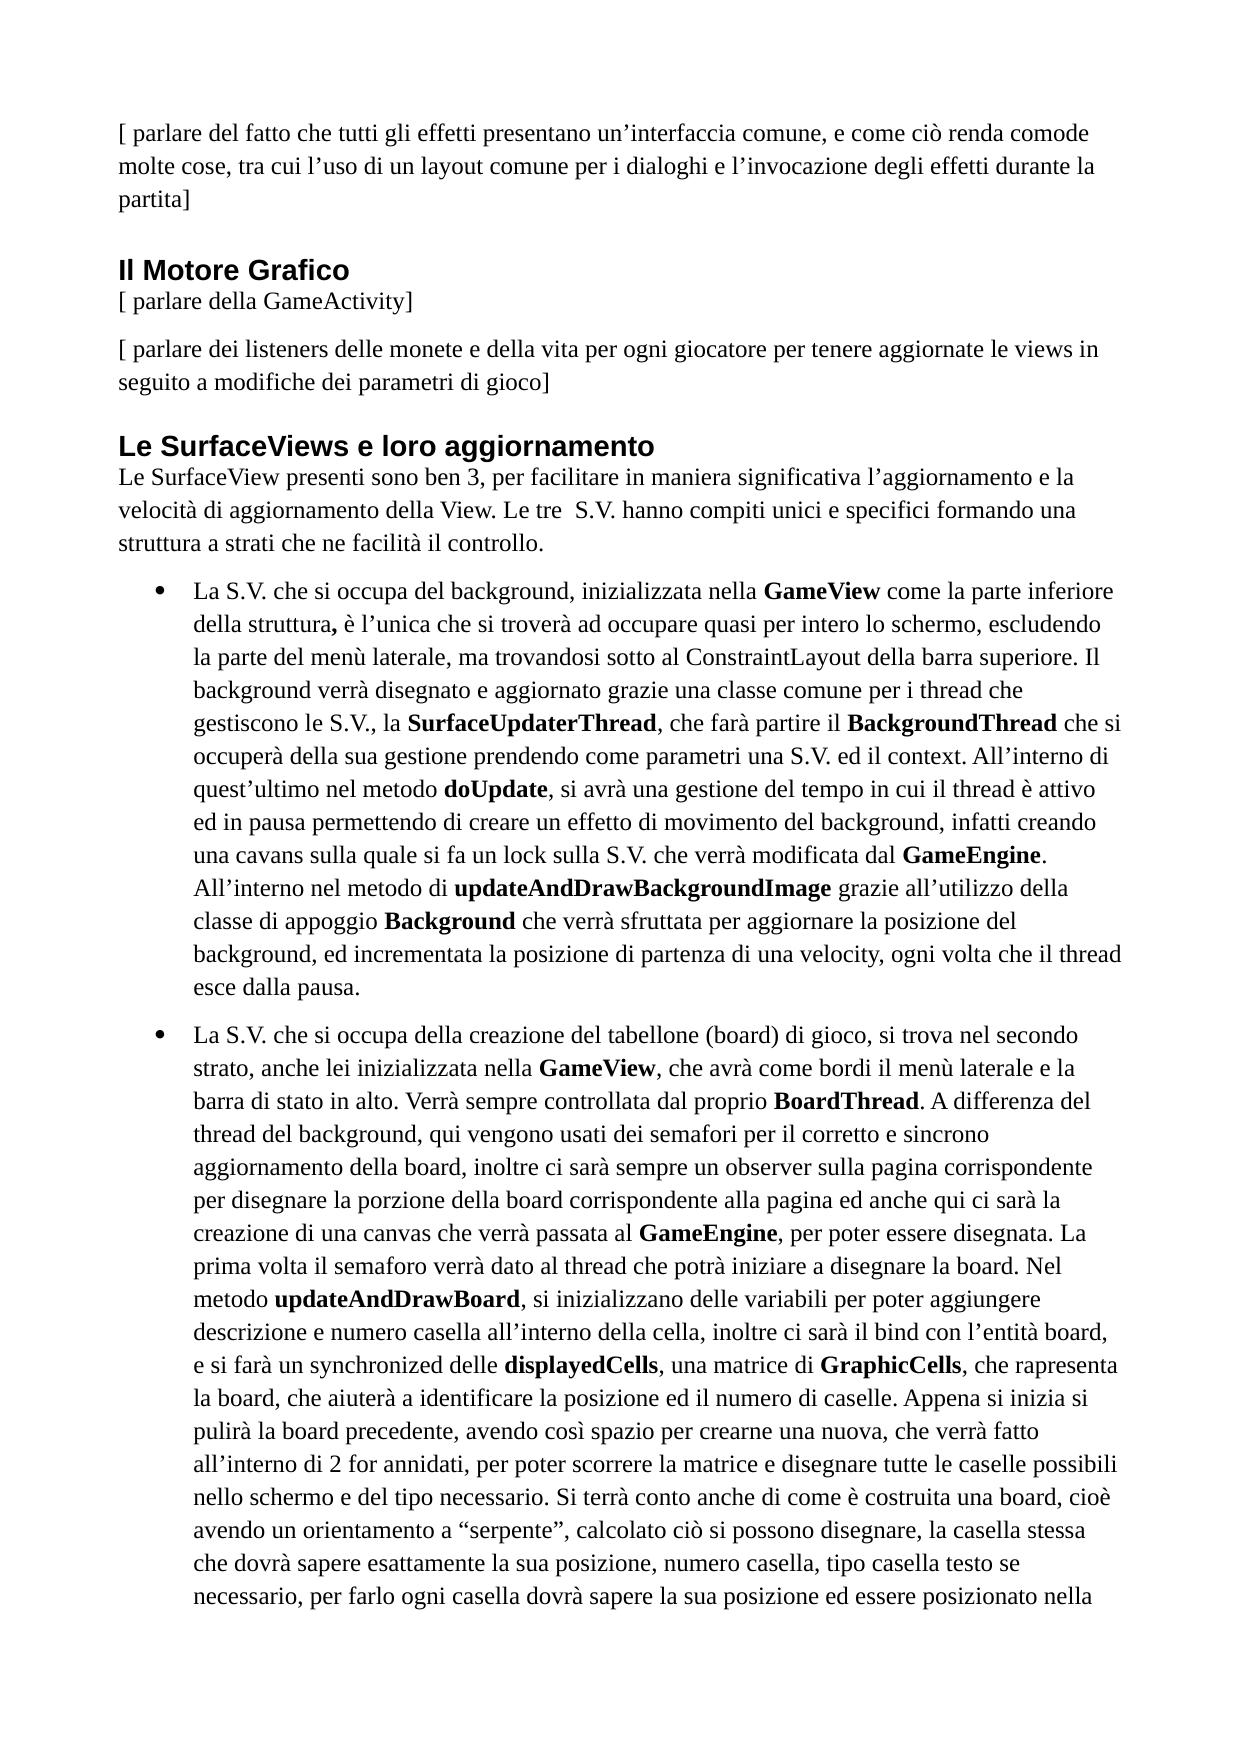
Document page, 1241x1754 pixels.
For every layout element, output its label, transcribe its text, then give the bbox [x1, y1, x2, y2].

list La S.V. che si occupa del background, inizializzata nella GameView come la parte inferiore della struttura, è l’unica che si troverà ad occupare quasi per intero lo schermo, escludendo la parte del menù laterale, ma trovandosi sotto al ConstraintLayout della barra superiore. Il background verrà disegnato e aggiornato grazie una classe comune per i thread che gestiscono le S.V., la SurfaceUpdaterThread, che farà partire il BackgroundThread che si occuperà della sua gestione prendendo come parametri una S.V. ed il context. All’interno di quest’ultimo nel metodo doUpdate, si avrà una gestione del tempo in cui il thread è attivo ed in pausa permettendo di creare un effetto di movimento del background, infatti creando una cavans sulla quale si fa un lock sulla S.V. che verrà modificata dal GameEngine. All’interno nel metodo di updateAndDrawBackgroundImage grazie all’utilizzo della classe di appoggio Background che verrà sfruttata per aggiornare la posizione del background, ed incrementata la posizione di partenza di una velocity, ogni volta che il thread esce dalla pausa. [156, 576, 1122, 1001]
text [ parlare della GameActivity] [118, 286, 1122, 315]
text Le SurfaceView presenti sono ben 3, per facilitare in maniera significativa l’aggiornamento e la velocità di aggiornamento della View. Le tre S.V. hanno compiti unici e specifici formando una struttura a strati che ne facilità il controllo. [118, 462, 1122, 557]
text [ parlare dei listeners delle monete e della vita per ogni giocatore per tenere aggiornate le views in seguito a modifiche dei parametri di gioco] [118, 334, 1122, 396]
text [ parlare del fatto che tutti gli effetti presentano un’interfaccia comune, e come ciò renda comode molte cose, tra cui l’uso di un layout comune per i dialoghi e l’invocazione degli effetti durante la partita] [118, 118, 1122, 213]
subtitle Il Motore Grafico [118, 253, 1122, 286]
list La S.V. che si occupa della creazione del tabellone (board) di gioco, si trova nel secondo strato, anche lei inizializzata nella GameView, che avrà come bordi il menù laterale e la barra di stato in alto. Verrà sempre controllata dal proprio BoardThread. A differenza del thread del background, qui vengono usati dei semafori per il corretto e sincrono aggiornamento della board, inoltre ci sarà sempre un observer sulla pagina corrispondente per disegnare la porzione della board corrispondente alla pagina ed anche qui ci sarà la creazione di una canvas che verrà passata al GameEngine, per poter essere disegnata. La prima volta il semaforo verrà dato al thread che potrà iniziare a disegnare la board. Nel metodo updateAndDrawBoard, si inizializzano delle variabili per poter aggiungere descrizione e numero casella all’interno della cella, inoltre ci sarà il bind con l’entità board, e si farà un synchronized delle displayedCells, una matrice di GraphicCells, che rapresenta la board, che aiuterà a identificare la posizione ed il numero di caselle. Appena si inizia si pulirà la board precedente, avendo così spazio per crearne una nuova, che verrà fatto all’interno di 2 for annidati, per poter scorrere la matrice e disegnare tutte le caselle possibili nello schermo e del tipo necessario. Si terrà conto anche di come è costruita una board, cioè avendo un orientamento a “serpente”, calcolato ciò si possono disegnare, la casella stessa che dovrà sapere esattamente la sua posizione, numero casella, tipo casella testo se necessario, per farlo ogni casella dovrà sapere la sua posizione ed essere posizionato nella [156, 1020, 1122, 1610]
subtitle Le SurfaceViews e loro aggiornamento [118, 429, 1122, 462]
